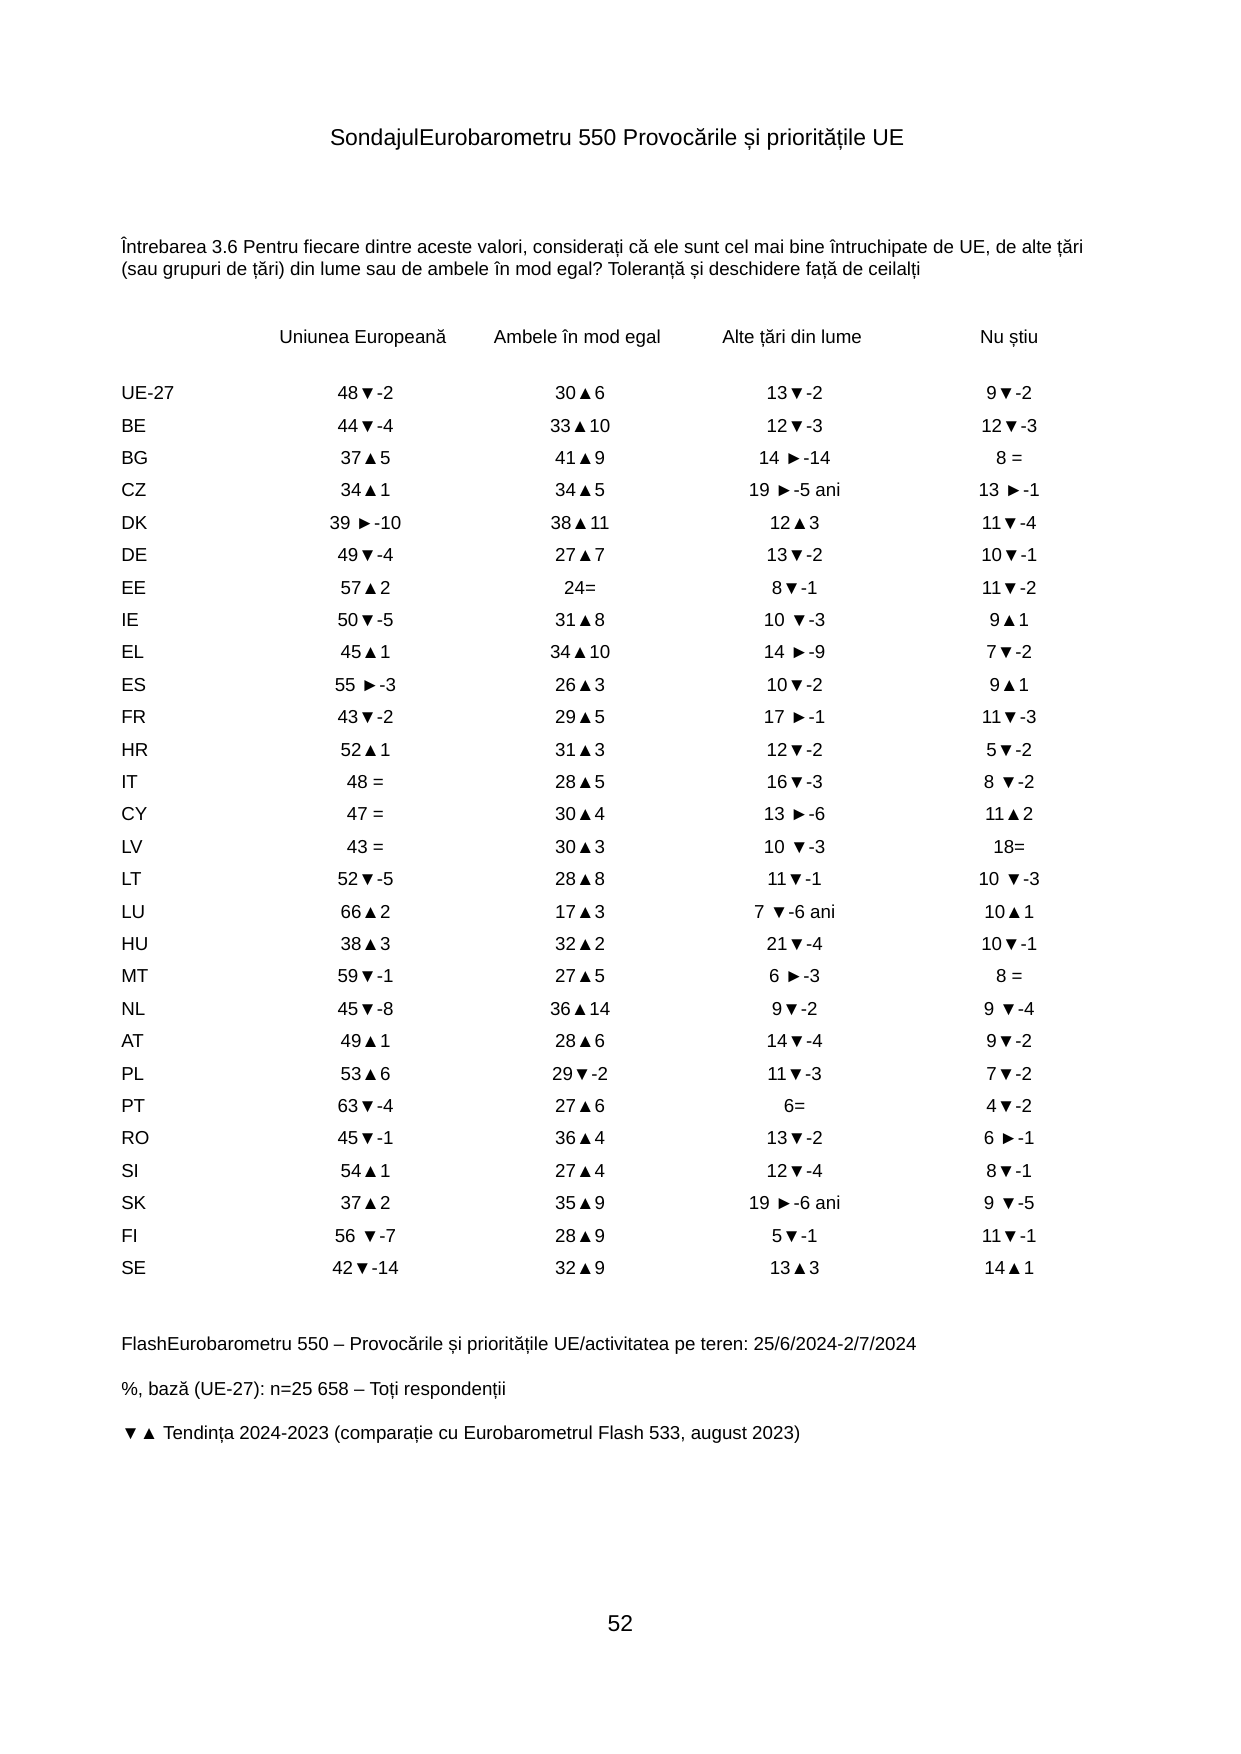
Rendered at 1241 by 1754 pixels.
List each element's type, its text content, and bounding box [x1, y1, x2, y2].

table_cell 53▲6 [258, 1057, 472, 1089]
table_cell 9 ▼-4 [902, 992, 1116, 1024]
table_cell 12▼-2 [687, 733, 902, 765]
table_cell 54▲1 [258, 1154, 472, 1187]
table_cell 29▼-2 [473, 1057, 687, 1089]
table_cell [188, 571, 258, 603]
table_cell [188, 960, 258, 992]
table_cell 44▼-4 [258, 409, 472, 441]
table_cell 48 = [258, 765, 472, 798]
table_cell 28▲5 [473, 765, 687, 798]
table_cell 8 = [902, 960, 1116, 992]
table_cell 13▼-2 [687, 377, 902, 409]
table_cell LT [118, 863, 188, 895]
table_cell 12▼-4 [687, 1154, 902, 1187]
table_cell [188, 992, 258, 1024]
table_cell 7▼-2 [902, 636, 1116, 668]
table_cell FR [118, 701, 188, 733]
table_cell 50▼-5 [258, 604, 472, 636]
table_cell IT [118, 765, 188, 798]
table_cell [188, 539, 258, 571]
table_cell 11▼-1 [687, 863, 902, 895]
table_cell Ambele în mod egal [473, 298, 687, 377]
table_cell BG [118, 441, 188, 474]
table_cell 14▲1 [902, 1251, 1116, 1284]
table_cell 5▼-1 [687, 1219, 902, 1251]
table_cell 11▼-3 [687, 1057, 902, 1089]
table_cell Alte țări din lume [687, 298, 902, 377]
table_cell 36▲14 [473, 992, 687, 1024]
table_cell 31▲8 [473, 604, 687, 636]
table_cell 34▲1 [258, 474, 472, 506]
table_cell 9▲1 [902, 668, 1116, 701]
table_cell 12▲3 [687, 506, 902, 539]
table_cell 6 ►-1 [902, 1122, 1116, 1154]
table_cell 27▲4 [473, 1154, 687, 1187]
table_cell 10▼-1 [902, 539, 1116, 571]
table_cell 36▲4 [473, 1122, 687, 1154]
table_cell MT [118, 960, 188, 992]
table_cell 33▲10 [473, 409, 687, 441]
table_cell [188, 701, 258, 733]
table_cell 45▼-1 [258, 1122, 472, 1154]
table_cell 13 ►-6 [687, 798, 902, 830]
table_cell [188, 1154, 258, 1187]
table_cell 9▼-2 [687, 992, 902, 1024]
table_cell 13▲3 [687, 1251, 902, 1284]
table_cell 19 ►-5 ani [687, 474, 902, 506]
table_cell 4▼-2 [902, 1089, 1116, 1122]
table_cell LV [118, 830, 188, 863]
table_cell 30▲3 [473, 830, 687, 863]
table_cell 45▲1 [258, 636, 472, 668]
table_cell ▼▲ Tendința 2024-2023 (comparație cu Eurobarometrul Flash 533, august 2023) [118, 1404, 1116, 1460]
table_cell SE [118, 1251, 188, 1284]
table_cell 11▼-3 [902, 701, 1116, 733]
table_cell 10▼-2 [687, 668, 902, 701]
table_cell [188, 441, 258, 474]
table_cell NL [118, 992, 188, 1024]
table_cell 37▲2 [258, 1187, 472, 1219]
table_cell SI [118, 1154, 188, 1187]
table_cell 18= [902, 830, 1116, 863]
table_cell 55 ►-3 [258, 668, 472, 701]
table_cell 10 ▼-3 [902, 863, 1116, 895]
table_cell 27▲5 [473, 960, 687, 992]
table_cell 11▼-2 [902, 571, 1116, 603]
table_cell 10▲1 [902, 895, 1116, 927]
table_cell 30▲6 [473, 377, 687, 409]
table_cell 13▼-2 [687, 539, 902, 571]
table_cell [188, 377, 258, 409]
table_cell 39 ►-10 [258, 506, 472, 539]
table_cell [188, 895, 258, 927]
table_cell 17 ►-1 [687, 701, 902, 733]
table_cell 6 ►-3 [687, 960, 902, 992]
table_cell [902, 1284, 1116, 1316]
table_cell 48▼-2 [258, 377, 472, 409]
table_cell [188, 1284, 258, 1316]
table_cell 10 ▼-3 [687, 604, 902, 636]
table_cell Nu știu [902, 298, 1116, 377]
table_cell 7▼-2 [902, 1057, 1116, 1089]
table_cell [258, 1284, 472, 1316]
table_cell 32▲2 [473, 928, 687, 960]
table_cell 38▲11 [473, 506, 687, 539]
table_cell %, bază (UE-27): n=25 658 – Toți respondenții [118, 1372, 1116, 1404]
table_cell 56 ▼-7 [258, 1219, 472, 1251]
table_cell [188, 668, 258, 701]
table_cell [188, 733, 258, 765]
table_cell EL [118, 636, 188, 668]
table_cell 21▼-4 [687, 928, 902, 960]
table_cell [118, 298, 188, 377]
table_cell [188, 830, 258, 863]
table_cell UE-27 [118, 377, 188, 409]
table_cell 11▲2 [902, 798, 1116, 830]
table_cell 52▼-5 [258, 863, 472, 895]
table_cell IE [118, 604, 188, 636]
table_cell 41▲9 [473, 441, 687, 474]
table_cell PL [118, 1057, 188, 1089]
table_cell 9▼-2 [902, 1025, 1116, 1057]
table_cell 38▲3 [258, 928, 472, 960]
table_cell [188, 474, 258, 506]
table_cell AT [118, 1025, 188, 1057]
table_cell LU [118, 895, 188, 927]
table_cell 34▲5 [473, 474, 687, 506]
table_cell 24= [473, 571, 687, 603]
table_cell 10▼-1 [902, 928, 1116, 960]
table_cell [188, 863, 258, 895]
table_cell 49▲1 [258, 1025, 472, 1057]
table_cell FlashEurobarometru 550 – Provocările și prioritățile UE/activitatea pe teren: 25/6/2024-2/7/2024 [118, 1316, 1116, 1372]
table_cell [188, 1187, 258, 1219]
table_cell 11▼-4 [902, 506, 1116, 539]
table_header Întrebarea 3.6 Pentru fiecare dintre aceste valori, considerați că ele sunt cel mai bine întruchipate de UE, de alte țări (sau grupuri de țări) din lume sau de ambele în mod egal? Toleranță și deschidere față de ceilalți [118, 218, 1116, 297]
table_cell 17▲3 [473, 895, 687, 927]
table_cell 47 = [258, 798, 472, 830]
table_cell 9▲1 [902, 604, 1116, 636]
table_cell 28▲8 [473, 863, 687, 895]
table_cell 19 ►-6 ani [687, 1187, 902, 1219]
table_cell 13 ►-1 [902, 474, 1116, 506]
table_cell [188, 298, 258, 377]
table_cell [188, 1025, 258, 1057]
table_cell 9 ▼-5 [902, 1187, 1116, 1219]
table_cell 31▲3 [473, 733, 687, 765]
table_cell [188, 1122, 258, 1154]
table_cell 11▼-1 [902, 1219, 1116, 1251]
table_cell 13▼-2 [687, 1122, 902, 1154]
table_cell [188, 765, 258, 798]
table_cell 26▲3 [473, 668, 687, 701]
table_cell 29▲5 [473, 701, 687, 733]
table_cell 12▼-3 [902, 409, 1116, 441]
table_cell [473, 1284, 687, 1316]
table_cell 6= [687, 1089, 902, 1122]
table_cell 52▲1 [258, 733, 472, 765]
table_cell 37▲5 [258, 441, 472, 474]
table_cell 14 ►-9 [687, 636, 902, 668]
table_cell [188, 798, 258, 830]
table_cell 45▼-8 [258, 992, 472, 1024]
table_cell CY [118, 798, 188, 830]
table_cell 35▲9 [473, 1187, 687, 1219]
table_cell 59▼-1 [258, 960, 472, 992]
table_cell [687, 1284, 902, 1316]
table_cell EE [118, 571, 188, 603]
table_cell 12▼-3 [687, 409, 902, 441]
table_cell 8 ▼-2 [902, 765, 1116, 798]
table_cell CZ [118, 474, 188, 506]
table_cell 63▼-4 [258, 1089, 472, 1122]
table_cell 8 = [902, 441, 1116, 474]
table_cell 10 ▼-3 [687, 830, 902, 863]
table_cell [188, 636, 258, 668]
table_cell 34▲10 [473, 636, 687, 668]
table_cell 16▼-3 [687, 765, 902, 798]
table_cell FI [118, 1219, 188, 1251]
table_cell BE [118, 409, 188, 441]
table_cell RO [118, 1122, 188, 1154]
table_cell [188, 1251, 258, 1284]
table_cell 30▲4 [473, 798, 687, 830]
table_cell 27▲7 [473, 539, 687, 571]
table_cell 5▼-2 [902, 733, 1116, 765]
table_cell 27▲6 [473, 1089, 687, 1122]
table_cell 9▼-2 [902, 377, 1116, 409]
table_cell DK [118, 506, 188, 539]
table_cell [188, 1089, 258, 1122]
table_cell [188, 604, 258, 636]
table_cell 43 = [258, 830, 472, 863]
table_cell 57▲2 [258, 571, 472, 603]
table_cell 14 ►-14 [687, 441, 902, 474]
table_cell 14▼-4 [687, 1025, 902, 1057]
table_cell 7 ▼-6 ani [687, 895, 902, 927]
table_cell 49▼-4 [258, 539, 472, 571]
table_cell [188, 1057, 258, 1089]
table_cell [188, 928, 258, 960]
table_cell PT [118, 1089, 188, 1122]
table_cell 28▲6 [473, 1025, 687, 1057]
table_cell HU [118, 928, 188, 960]
table_cell [118, 1284, 188, 1316]
table_cell 28▲9 [473, 1219, 687, 1251]
table_cell 42▼-14 [258, 1251, 472, 1284]
table_cell 66▲2 [258, 895, 472, 927]
table_cell [188, 506, 258, 539]
table_cell SK [118, 1187, 188, 1219]
table_cell HR [118, 733, 188, 765]
table_cell ES [118, 668, 188, 701]
table_cell 32▲9 [473, 1251, 687, 1284]
table_cell [188, 1219, 258, 1251]
table_cell 8▼-1 [902, 1154, 1116, 1187]
table_cell [188, 409, 258, 441]
table_cell 8▼-1 [687, 571, 902, 603]
table_cell DE [118, 539, 188, 571]
table_cell 43▼-2 [258, 701, 472, 733]
table_cell Uniunea Europeană [258, 298, 472, 377]
